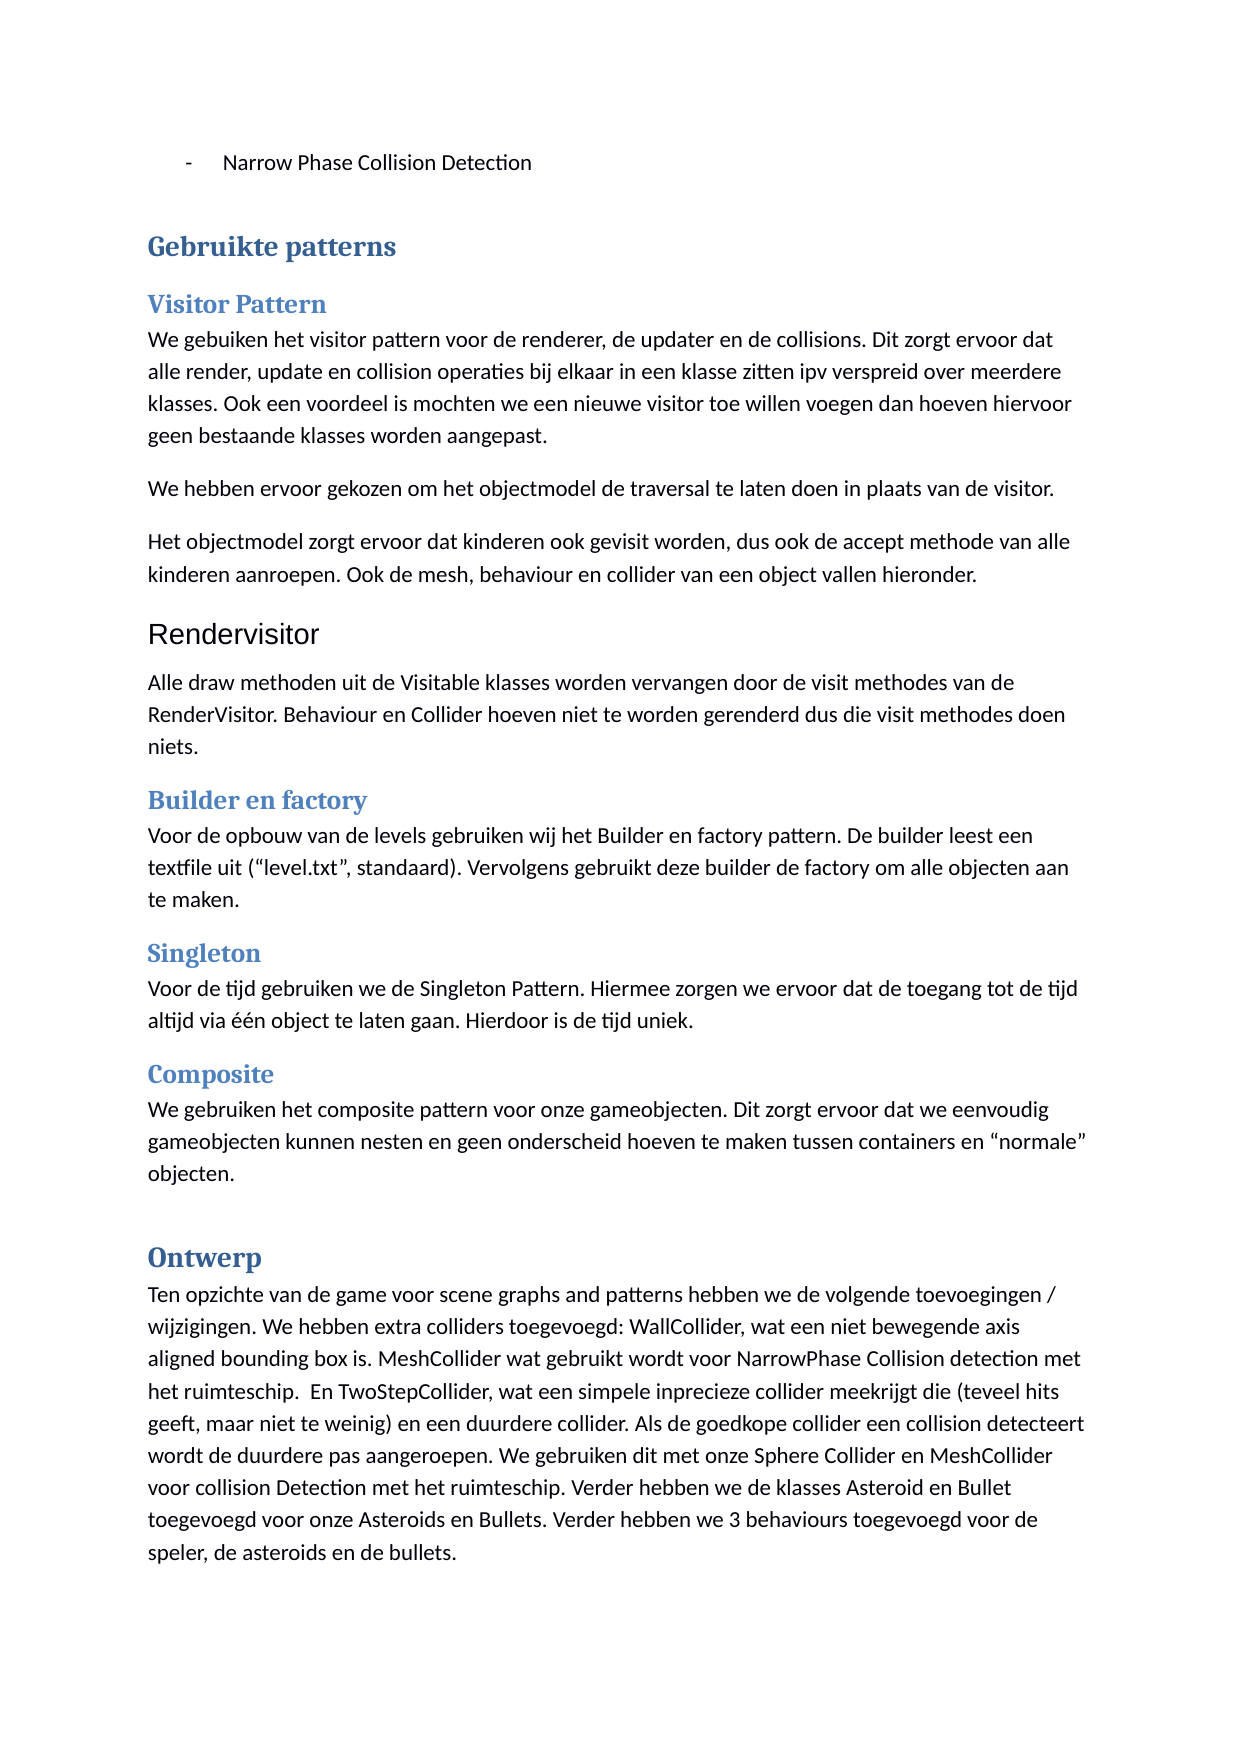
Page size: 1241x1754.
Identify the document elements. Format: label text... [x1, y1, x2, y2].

text Het objectmodel zorgt ervoor dat kinderen ook gevisit worden, dus ook de accept methode van alle kinderen aanroepen. Ook de mesh, behaviour en collider van een object vallen hieronder. [148, 527, 1093, 588]
subtitle Visitor Pattern [148, 289, 1093, 320]
text Ten opzichte van de game voor scene graphs and patterns hebben we de volgende toevoegingen / wijzigingen. We hebben extra colliders toegevoegd: WallCollider, wat een niet bewegende axis aligned bounding box is. MeshCollider wat gebruikt wordt voor NarrowPhase Collision detection met het ruimteschip. En TwoStepCollider, wat een simpele inprecieze collider meekrijgt die (teveel hits geeft, maar niet te weinig) en een duurdere collider. Als de goedkope collider een collision detecteert wordt de duurdere pas aangeroepen. We gebruiken dit met onze Sphere Collider en MeshCollider voor collision Detection met het ruimteschip. Verder hebben we de klasses Asteroid en Bullet toegevoegd voor onze Asteroids en Bullets. Verder hebben we 3 behaviours toegevoegd voor de speler, de asteroids en de bullets. [148, 1280, 1093, 1566]
text Alle draw methoden uit de Visitable klasses worden vervangen door de visit methodes van de RenderVisitor. Behaviour en Collider hoeven niet te worden gerenderd dus die visit methodes doen niets. [148, 668, 1093, 760]
subtitle Singleton [148, 938, 1093, 969]
subtitle Builder en factory [148, 785, 1093, 816]
text We gebruiken het composite pattern voor onze gameobjecten. Dit zorgt ervoor dat we eenvoudig gameobjecten kunnen nesten en geen onderscheid hoeven te maken tussen containers en “normale” objecten. [148, 1095, 1093, 1187]
subtitle Composite [148, 1059, 1093, 1091]
subtitle Ontwerp [148, 1242, 1093, 1275]
subtitle Gebruikte patterns [148, 230, 1093, 263]
text We gebuiken het visitor pattern voor de renderer, de updater en de collisions. Dit zorgt ervoor dat alle render, update en collision operaties bij elkaar in een klasse zitten ipv verspreid over meerdere klasses. Ook een voordeel is mochten we een nieuwe visitor toe willen voegen dan hoeven hiervoor geen bestaande klasses worden aangepast. [148, 325, 1093, 449]
subtitle Rendervisitor [148, 617, 1093, 650]
text We hebben ervoor gekozen om het objectmodel de traversal te laten doen in plaats van de visitor. [148, 474, 1093, 502]
list Narrow Phase Collision Detection [185, 148, 1093, 176]
text Voor de opbouw van de levels gebruiken wij het Builder en factory pattern. De builder leest een textfile uit (“level.txt”, standaard). Vervolgens gebruikt deze builder de factory om alle objecten aan te maken. [148, 821, 1093, 913]
text Voor de tijd gebruiken we de Singleton Pattern. Hiermee zorgen we ervoor dat de toegang tot de tijd altijd via één object te laten gaan. Hierdoor is de tijd uniek. [148, 974, 1093, 1034]
